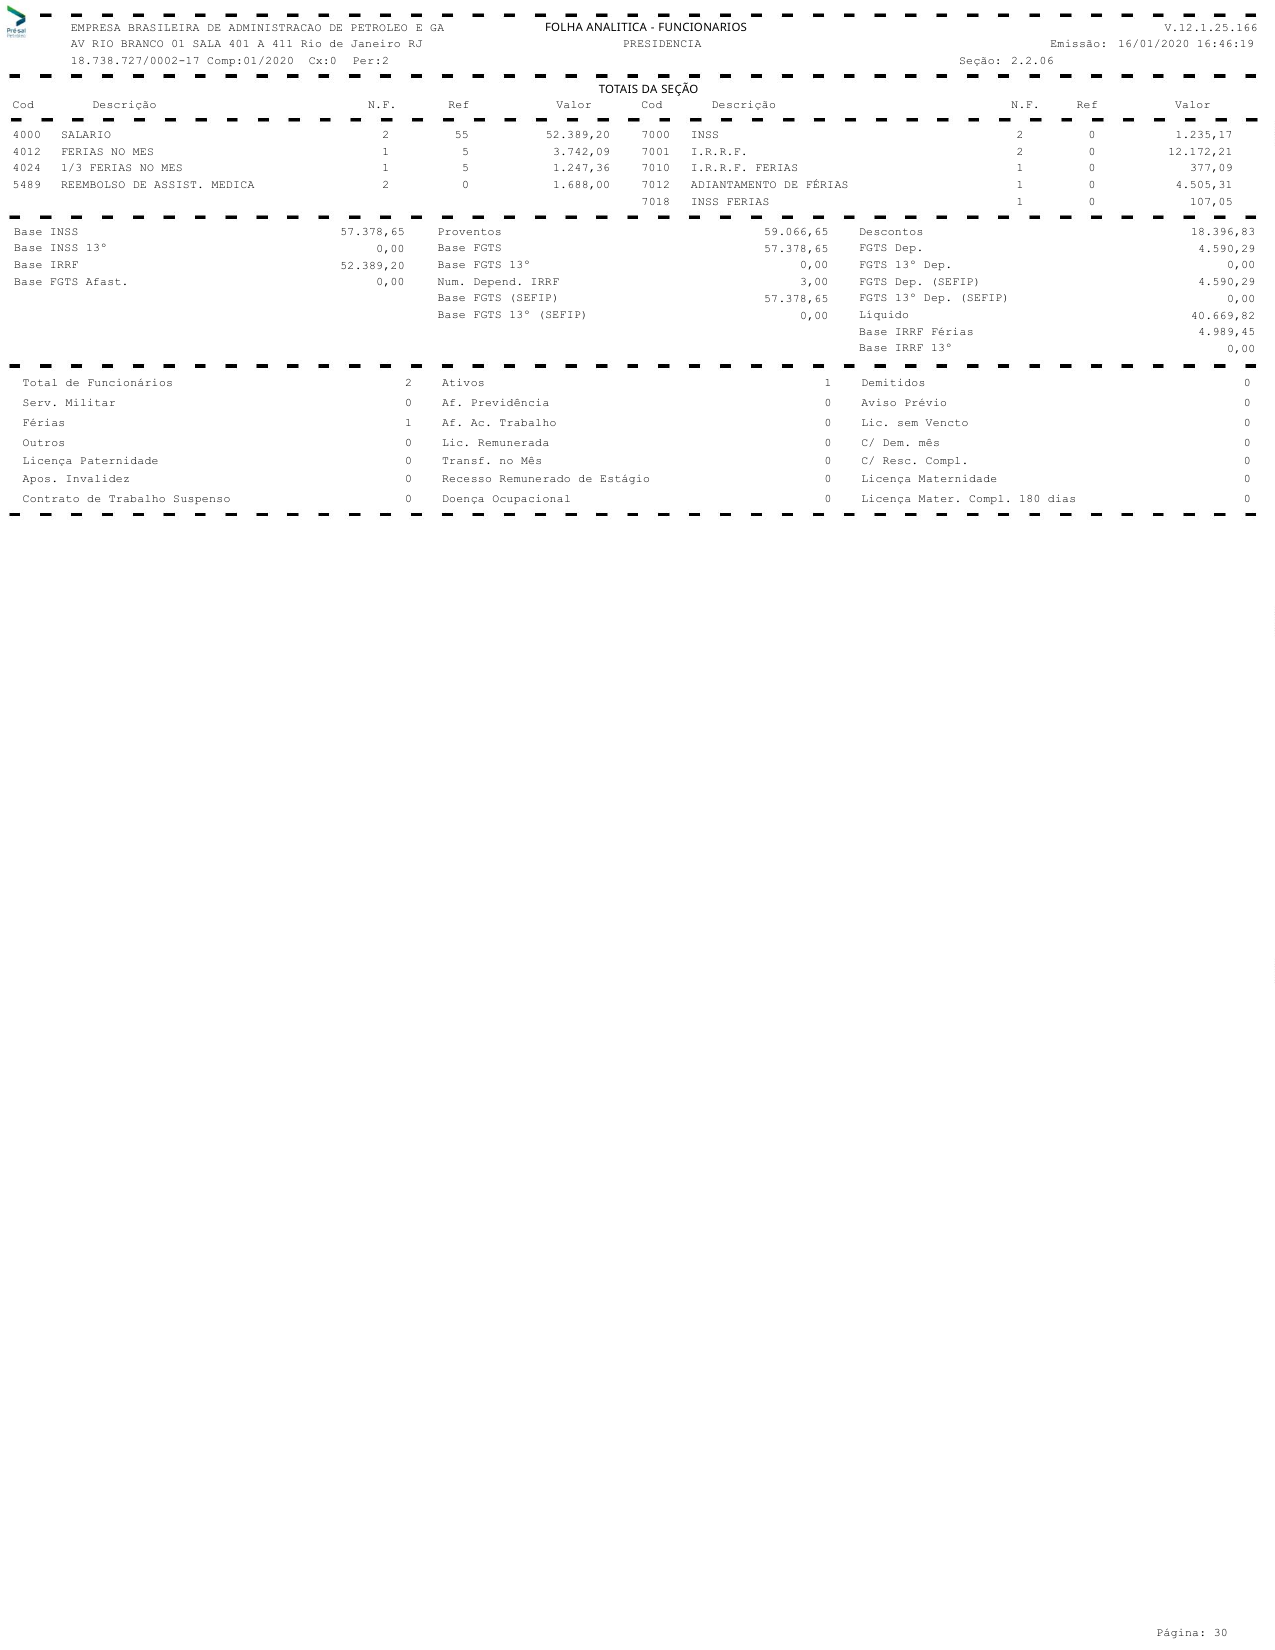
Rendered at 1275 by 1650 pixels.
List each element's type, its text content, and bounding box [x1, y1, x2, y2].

text 3.742,09 [553, 144, 627, 158]
text 2 [382, 128, 406, 141]
text 018 [648, 194, 687, 208]
text FGTS 13º Dep. (SEFIP) [859, 291, 1033, 304]
text Lic. Remunerada [442, 435, 574, 449]
text 0 [1088, 194, 1113, 208]
text Valor [556, 97, 609, 111]
text 107,05 [1190, 194, 1250, 208]
text 0 [1244, 453, 1268, 467]
text 0 [405, 395, 429, 409]
text 2 [405, 375, 429, 389]
text 5 [462, 144, 486, 158]
text 0 [1088, 161, 1113, 174]
text 0,00 [800, 308, 846, 322]
text 0 [1088, 178, 1113, 191]
text 4.590,29 [1198, 241, 1273, 255]
text 1 [405, 415, 429, 429]
text 0 [405, 453, 429, 467]
text Ref [1076, 97, 1115, 111]
text 7 [641, 194, 648, 208]
text 1 [1016, 161, 1041, 174]
text 0 [824, 492, 849, 505]
text 7010 [641, 161, 687, 174]
text 7000 [641, 128, 687, 141]
text Recesso Remunerado de Estágio [442, 472, 675, 485]
text 0,00 [1227, 292, 1273, 305]
text Valor [1175, 97, 1228, 111]
text 0,00 [800, 258, 846, 272]
text Cod [12, 97, 51, 111]
text C/ Dem. mês [861, 435, 986, 449]
text Serv. Militar [22, 395, 196, 409]
text Doença Ocupacional [442, 492, 675, 505]
text 0 [1088, 128, 1113, 141]
text 7012 [641, 178, 687, 191]
text 57.378,65 [764, 241, 846, 255]
text FGTS 13º Dep. [859, 257, 1033, 271]
text Página: 30 [1156, 1626, 1244, 1639]
text 16/01/2020 16:46:19 [1118, 37, 1275, 50]
text Proventos [437, 224, 519, 238]
text Transf. no Mês [442, 453, 574, 467]
text V.12.1.25.166 [1164, 20, 1275, 34]
text Contrato de Trabalho Suspenso [22, 492, 256, 505]
text 0 [1244, 415, 1268, 429]
text 0 [824, 415, 849, 429]
text ADIANTAMENTO DE FÉRIAS [691, 178, 872, 191]
text PRESIDENCIA [623, 37, 719, 50]
text 0 [1244, 435, 1268, 449]
text 1 [1016, 194, 1041, 208]
text Num. Depend. IRRF [437, 274, 611, 288]
text 1.247,36 [553, 161, 627, 174]
text C/ Resc. Compl. [861, 453, 1018, 467]
text FGTS Dep. [859, 241, 941, 254]
text 0,00 [376, 275, 422, 288]
text Base IRRF [14, 257, 124, 271]
text Ativos [442, 375, 502, 389]
text 55 [454, 128, 486, 141]
text N.F. [368, 97, 414, 111]
text N.F. [1011, 97, 1057, 111]
text Base INSS [14, 224, 96, 238]
text REEMBOLSO DE ASSIST. MEDICA [61, 178, 280, 191]
text 4 [12, 128, 19, 141]
text FERIAS NO MES [61, 144, 171, 158]
text Licença Maternidade [861, 472, 1018, 485]
text 5 [462, 161, 486, 174]
text TOTAIS DA SEÇÃO [598, 82, 723, 96]
text INSS FERIAS [691, 194, 872, 208]
text 2 [382, 178, 406, 191]
text EMPRESA BRASILEIRA DE ADMINISTRACAO DE PETROLEO E GA [71, 20, 469, 34]
text 0 [824, 472, 849, 485]
text 0 [824, 395, 849, 409]
text 57.378,65 [764, 292, 846, 305]
text 0 [405, 472, 429, 485]
text Base FGTS Afast. [14, 274, 146, 288]
text 1.688,00 [553, 178, 627, 191]
text Licença Paternidade [22, 453, 179, 467]
text 18.396,83 [1191, 225, 1273, 238]
text 4.505,31 [1175, 178, 1250, 191]
text Base FGTS (SEFIP) [437, 291, 611, 304]
text 0 [405, 492, 429, 505]
text Líquido [859, 307, 1033, 321]
text Descontos [859, 224, 941, 238]
text 489 [19, 178, 58, 191]
text 000 [19, 128, 58, 141]
text I.R.R.F. FERIAS [691, 161, 872, 174]
text 1 [1016, 178, 1041, 191]
text FGTS Dep. (SEFIP) [859, 274, 1033, 288]
picture [0, 0, 1275, 1650]
text 2 [1016, 144, 1041, 158]
text 59.066,65 [764, 225, 846, 238]
text 377,09 [1190, 161, 1250, 174]
text 4 [12, 144, 19, 158]
text Seção: 2.2.06 [959, 53, 1130, 67]
text Base FGTS 13º (SEFIP) [437, 308, 611, 321]
text 12.172,21 [1168, 144, 1250, 158]
text 0 [1244, 472, 1268, 485]
text 0,00 [376, 241, 422, 255]
text Outros [22, 435, 83, 449]
text 1 [71, 53, 78, 67]
text Ref [448, 97, 487, 111]
text 4 [12, 161, 19, 174]
text 1 [382, 144, 406, 158]
text 012 [19, 144, 58, 158]
text 0,00 [1227, 342, 1273, 355]
text Af. Ac. Trabalho [442, 415, 574, 429]
text Base FGTS 13º [437, 257, 548, 271]
text 52.389,20 [340, 258, 422, 272]
text 0 [1244, 492, 1268, 505]
text 1/3 FERIAS NO MES [61, 161, 280, 174]
text 0 [824, 435, 849, 449]
text 2 [1016, 128, 1041, 141]
text Aviso Prévio [861, 395, 964, 409]
text Emissão: [1050, 37, 1118, 50]
text 57.378,65 [340, 225, 422, 238]
text 3,00 [800, 275, 846, 288]
text 0 [1244, 395, 1268, 409]
text 1.235,17 [1175, 128, 1250, 141]
text Base IRRF 13º [859, 341, 991, 354]
text Descrição [92, 97, 174, 111]
text Base IRRF Férias [859, 324, 991, 338]
text 0 [462, 178, 486, 191]
text I.R.R.F. [691, 144, 765, 158]
text Descrição [711, 97, 793, 111]
text 0,00 [1227, 258, 1273, 272]
text Base FGTS [437, 241, 519, 254]
text 024 [19, 161, 58, 174]
text 52.389,20 [546, 128, 627, 141]
text 0 [1244, 375, 1268, 389]
text AV RIO BRANCO 01 SALA 401 A 411 Rio de Janeiro RJ [71, 37, 469, 50]
text Licença Mater. Compl. 180 dias [861, 492, 1102, 505]
text 1 [382, 161, 406, 174]
text Apos. Invalidez [22, 472, 179, 485]
text 4.590,29 [1198, 275, 1273, 288]
text Lic. sem Vencto [861, 415, 986, 429]
text 0 [405, 435, 429, 449]
text Férias [22, 415, 83, 429]
text Cod [641, 97, 680, 111]
text 0 [1088, 144, 1113, 158]
text 7001 [641, 144, 687, 158]
text INSS [691, 128, 736, 141]
text 0 [824, 453, 849, 467]
text 4.989,45 [1198, 325, 1273, 338]
text Demitidos [861, 375, 943, 389]
text 40.669,82 [1191, 308, 1273, 322]
text SALARIO [61, 128, 128, 141]
text 1 [824, 375, 849, 389]
text 5 [12, 178, 19, 191]
text 8.738.727/0002-17 Comp:01/2020 Cx:0 Per:2 [78, 53, 414, 67]
text FOLHA ANALITICA - FUNCIONARIOS [545, 20, 785, 34]
text Af. Previdência [442, 395, 567, 409]
text Base INSS 13º [14, 241, 124, 254]
text Total de Funcionários [22, 375, 196, 389]
